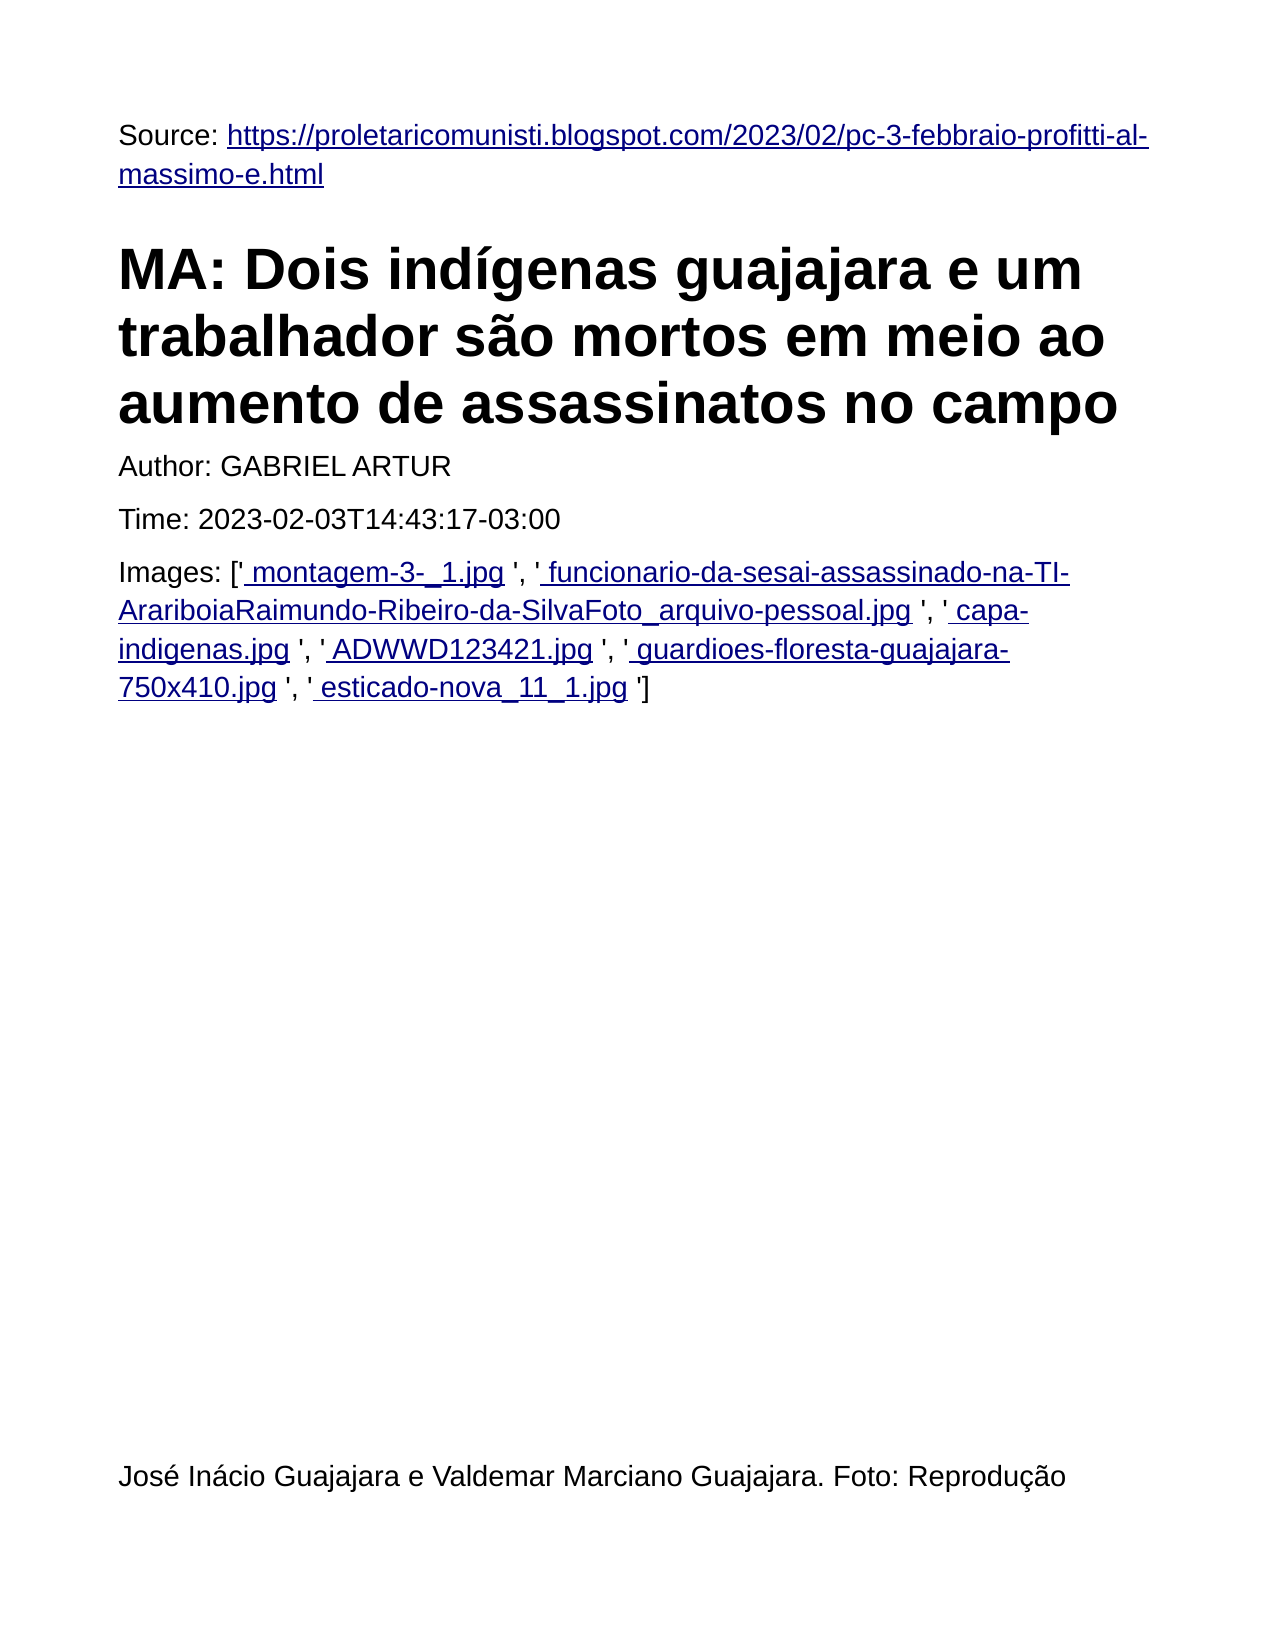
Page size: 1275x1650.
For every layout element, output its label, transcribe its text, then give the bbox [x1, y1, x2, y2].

text Source: https://proletaricomunisti.blogspot.com/2023/02/pc-3-febbraio-profitti-al-massimo-e.html [118, 118, 1157, 190]
text Images: [' montagem-3-_1.jpg ', ' funcionario-da-sesai-assassinado-na-TI-ArariboiaRaimundo-Ribeiro-da-SilvaFoto_arquivo-pessoal.jpg ', ' capa-indigenas.jpg ', ' ADWWD123421.jpg ', ' guardioes-floresta-guajajara-750x410.jpg ', ' esticado-nova_11_1.jpg '] [118, 555, 1157, 704]
text Author: GABRIEL ARTUR [118, 448, 1157, 482]
subtitle MA: Dois indígenas guajajara e um trabalhador são mortos em meio ao aumento de assassinatos no campo [118, 235, 1157, 436]
text José Inácio Guajajara e Valdemar Marciano Guajajara. Foto: Reprodução [118, 1459, 1157, 1493]
text Time: 2023-02-03T14:43:17-03:00 [118, 502, 1157, 535]
